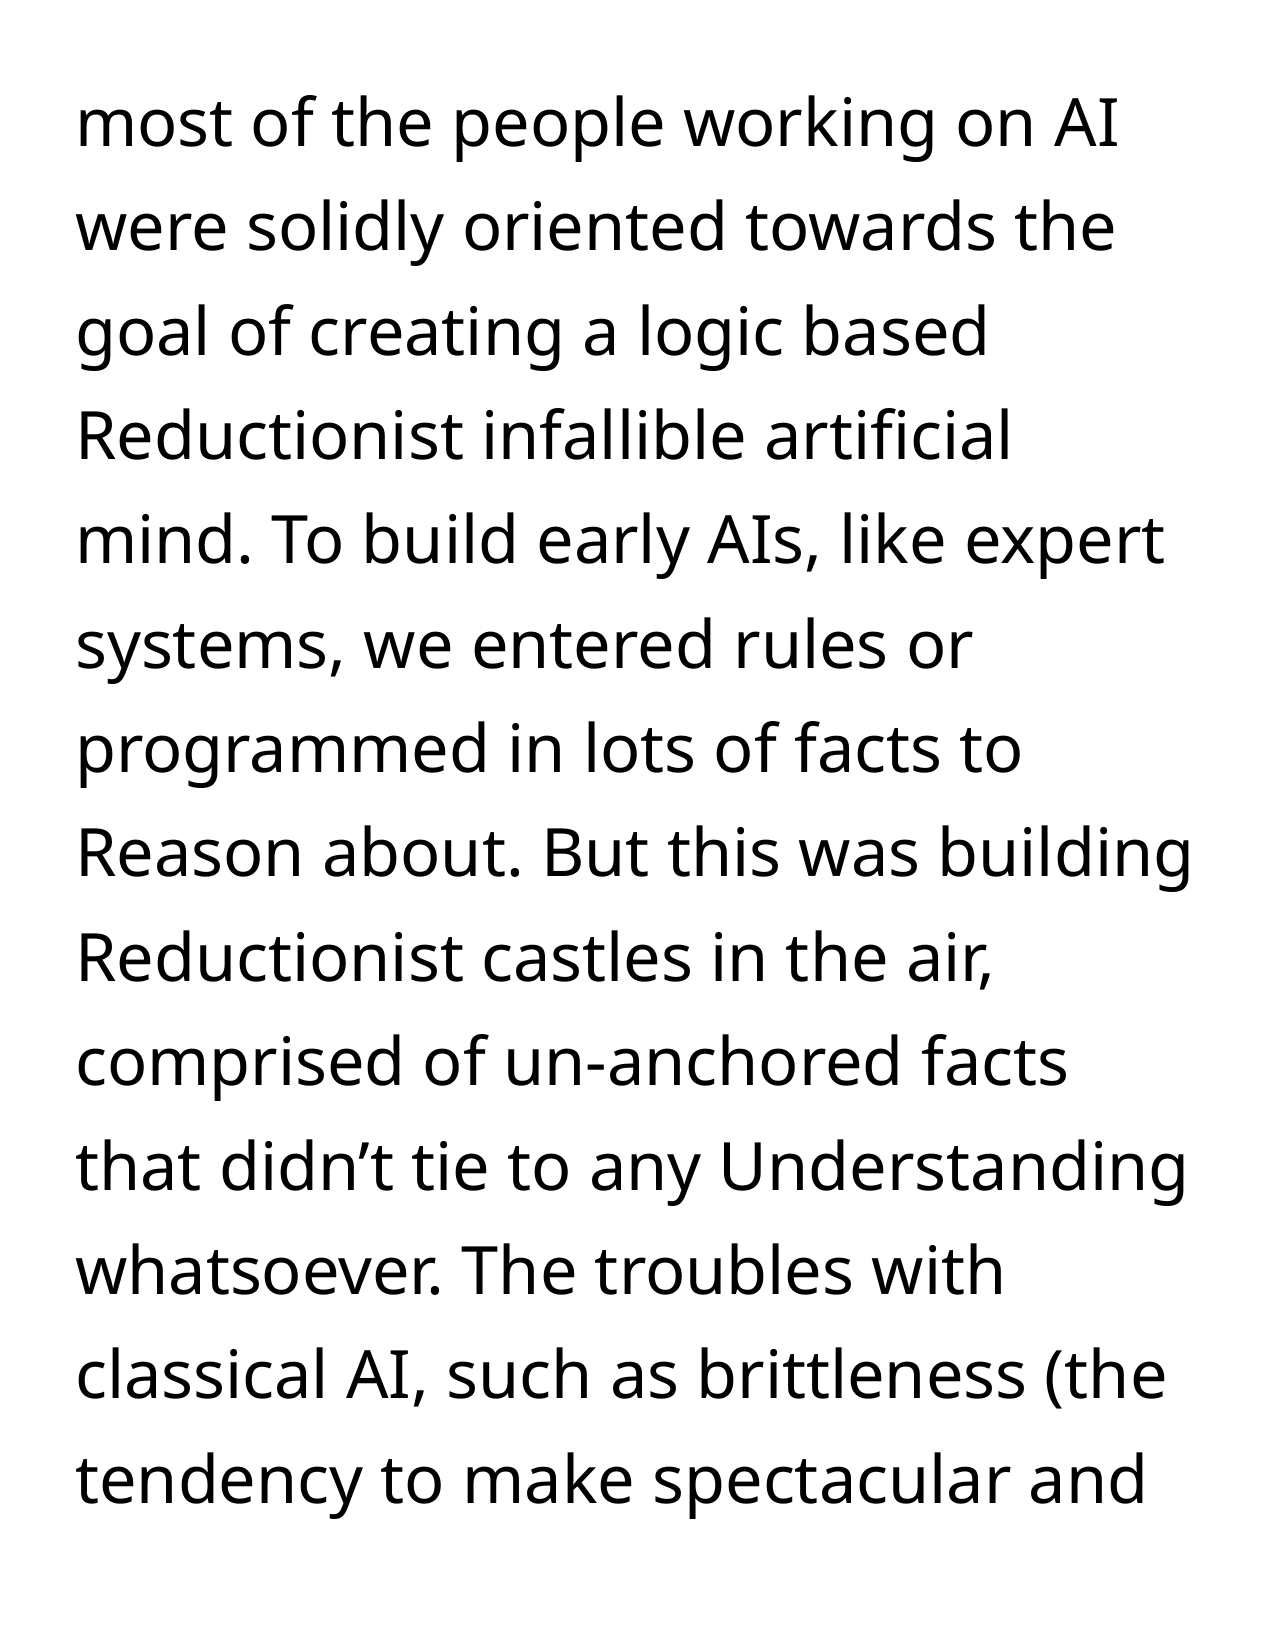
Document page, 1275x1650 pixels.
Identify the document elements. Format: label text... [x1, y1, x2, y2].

text most of the people working on AI were solidly oriented towards the goal of creating a logic based Reductionist infallible artificial mind. To build early AIs, like expert systems, we entered rules or programmed in lots of facts to Reason about. But this was building Reductionist castles in the air, comprised of un-anchored facts that didn’t tie to any Understanding whatsoever. The troubles with classical AI, such as brittleness (the tendency to make spectacular and [75, 75, 1200, 1523]
